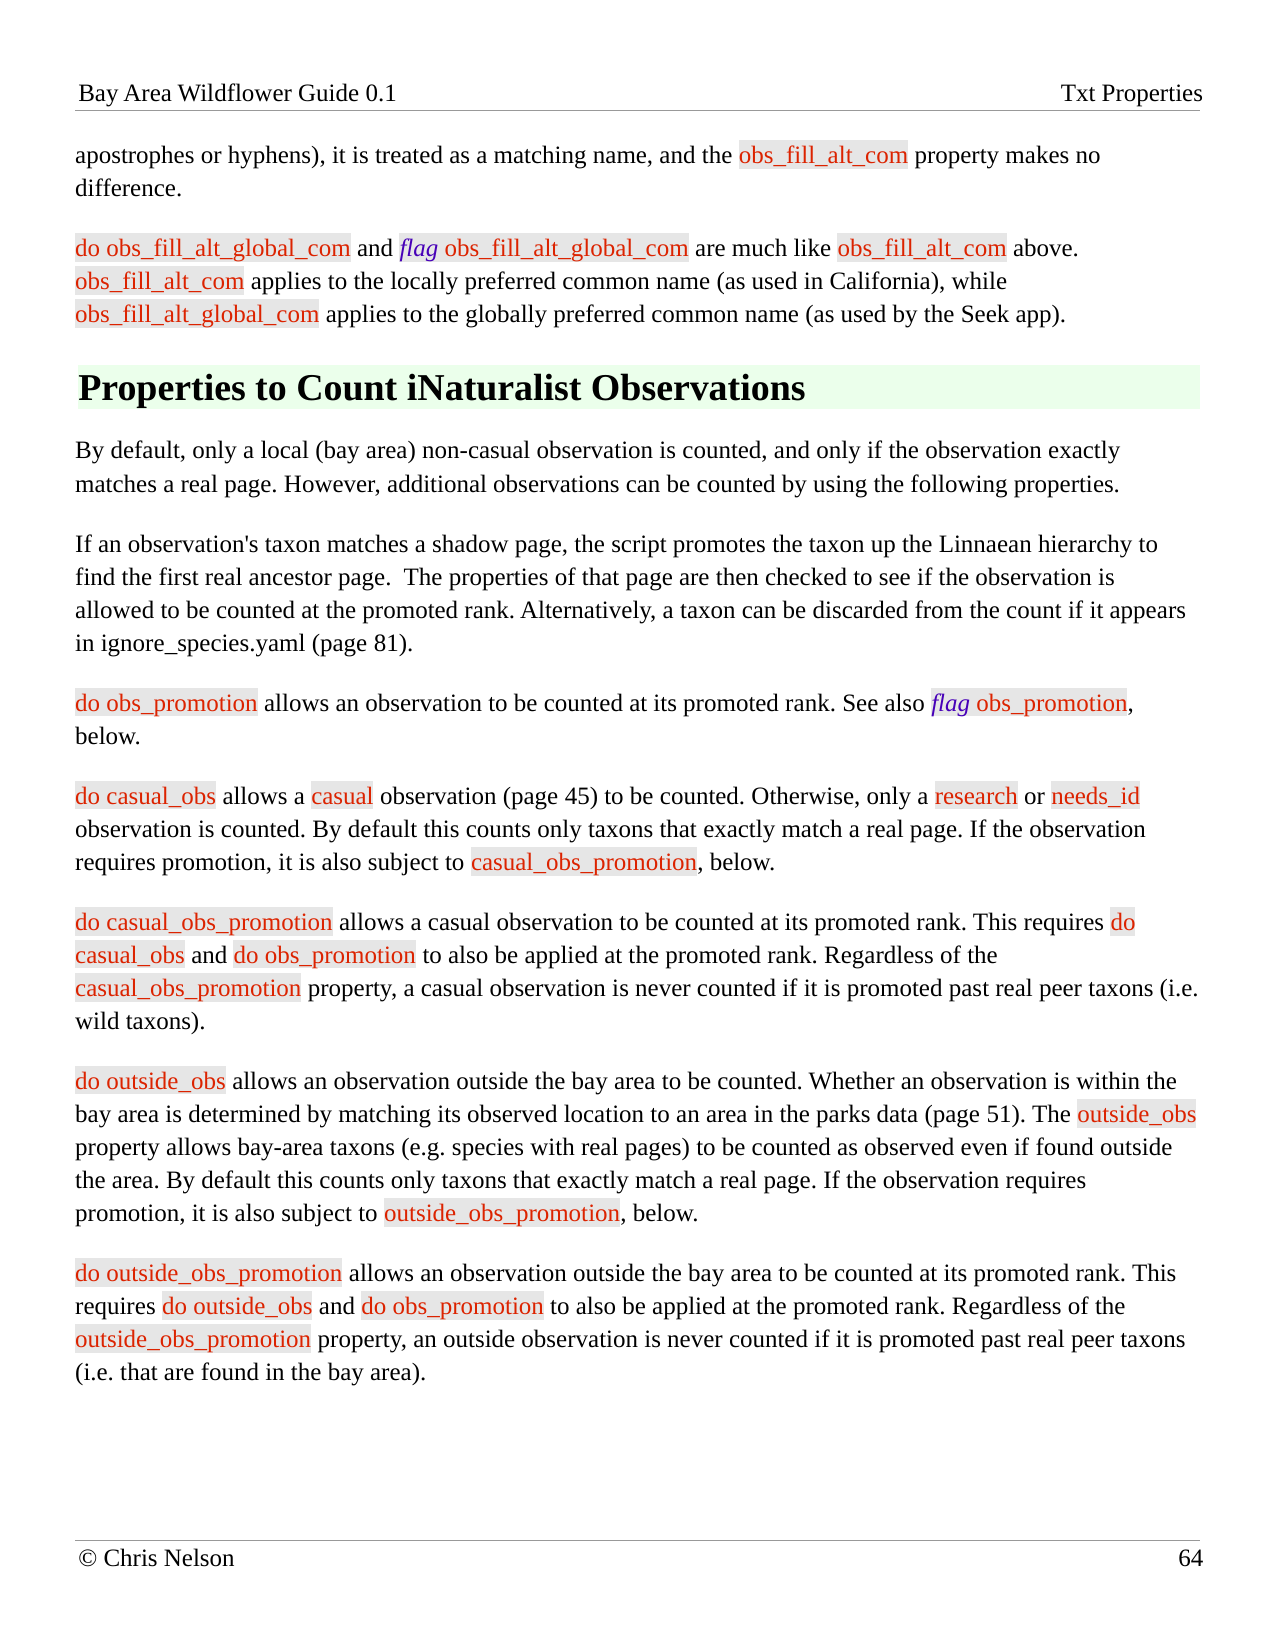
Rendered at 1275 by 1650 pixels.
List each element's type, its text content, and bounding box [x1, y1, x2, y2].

text do casual_obs_promotion allows a casual observation to be counted at its promoted rank. This requires do casual_obs and do obs_promotion to also be applied at the promoted rank. Regardless of the casual_obs_promotion property, a casual observation is never counted if it is promoted past real peer taxons (i.e. wild taxons). [75, 907, 1200, 1034]
text By default, only a local (bay area) non-casual observation is counted, and only if the observation exactly matches a real page. However, additional observations can be counted by using the following properties. [75, 436, 1200, 497]
text If an observation's taxon matches a shadow page, the script promotes the taxon up the Linnaean hierarchy to find the first real ancestor page. The properties of that page are then checked to see if the observation is allowed to be counted at the promoted rank. Alternatively, a taxon can be discarded from the count if it appears in ignore_species.yaml (page 81). [75, 529, 1200, 656]
text do outside_obs allows an observation outside the bay area to be counted. Whether an observation is within the bay area is determined by matching its observed location to an area in the parks data (page 51). The outside_obs property allows bay-area taxons (e.g. species with real pages) to be counted as observed even if found outside the area. By default this counts only taxons that exactly match a real page. If the observation requires promotion, it is also subject to outside_obs_promotion, below. [75, 1066, 1200, 1227]
subtitle Properties to Count iNaturalist Observations [78, 365, 1200, 409]
text do casual_obs allows a casual observation (page 45) to be counted. Otherwise, only a research or needs_id observation is counted. By default this counts only taxons that exactly match a real page. If the observation requires promotion, it is also subject to casual_obs_promotion, below. [75, 781, 1200, 876]
text apostrophes or hyphens), it is treated as a matching name, and the obs_fill_alt_com property makes no difference. [75, 140, 1200, 202]
text do obs_promotion allows an observation to be counted at its promoted rank. See also flag obs_promotion, below. [75, 688, 1200, 749]
text do outside_obs_promotion allows an observation outside the bay area to be counted at its promoted rank. This requires do outside_obs and do obs_promotion to also be applied at the promoted rank. Regardless of the outside_obs_promotion property, an outside observation is never counted if it is promoted past real peer taxons (i.e. that are found in the bay area). [75, 1258, 1200, 1386]
text do obs_fill_alt_global_com and flag obs_fill_alt_global_com are much like obs_fill_alt_com above. obs_fill_alt_com applies to the locally preferred common name (as used in California), while obs_fill_alt_global_com applies to the globally preferred common name (as used by the Seek app). [75, 233, 1200, 328]
